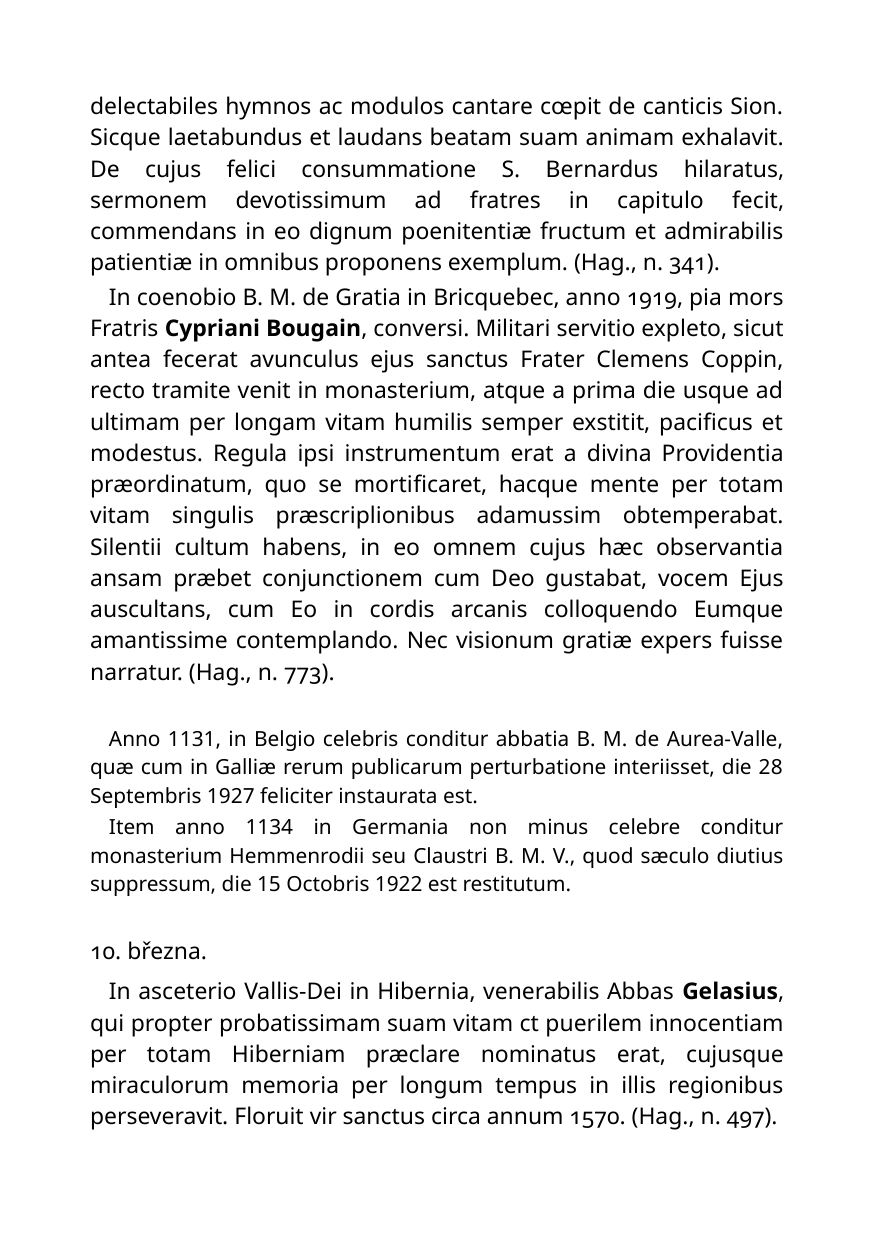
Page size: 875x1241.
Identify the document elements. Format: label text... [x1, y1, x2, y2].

text 10. března. [90, 935, 784, 966]
text In asceterio Vallis-Dei in Hibernia, venerabilis Abbas Gelasius, qui propter probatissimam suam vitam ct puerilem innocentiam per totam Hiberniam præclare nominatus erat, cujusque miraculorum memoria per longum tempus in illis regionibus perseveravit. Floruit vir sanctus circa annum 1570. (Hag., n. 497). [90, 975, 784, 1131]
text Item anno 1134 in Germania non minus celebre conditur monasterium Hemmenrodii seu Claustri B. M. V., quod sæculo diutius suppressum, die 15 Octobris 1922 est restitutum. [90, 812, 784, 898]
text delectabiles hymnos ac modulos cantare cœpit de canticis Sion. Sicque laetabundus et laudans beatam suam animam exhalavit. De cujus felici consummatione S. Ber­nardus hilaratus, sermonem devotissimum ad fratres in capi­tulo fecit, commendans in eo dignum poenitentiæ fructum et admirabilis patientiæ in omnibus proponens exemplum. (Hag., n. 341). [90, 90, 784, 277]
text Anno 1131, in Belgio celebris conditur abbatia B. M. de Aurea-Valle, quæ cum in Galliæ rerum publicarum perturbatione interiisset, die 28 Septembris 1927 feliciter instaurata est. [90, 724, 784, 809]
text In coenobio B. M. de Gratia in Bricquebec, anno 1919, pia mors Fratris Cypriani Bougain, conversi. Militari servitio expleto, sicut antea fecerat avunculus ejus sanctus Frater Clemens Coppin, recto tramite venit in monasterium, atque a prima die usque ad ultimam per longam vitam humilis semper exstitit, pacificus et modestus. Regula ipsi instrumen­tum erat a divina Providentia præordinatum, quo se morti­ficaret, hacque mente per totam vitam singulis præscriplionibus adamussim obtemperabat. Silentii cultum habens, in eo omnem cujus hæc observantia ansam præbet conjunctionem cum Deo gustabat, vocem Ejus auscultans, cum Eo in cordis arcanis colloquendo Eumque amantissime contemplando. Nec visionum gratiæ expers fuisse narratur. (Hag., n. 773). [90, 281, 784, 687]
